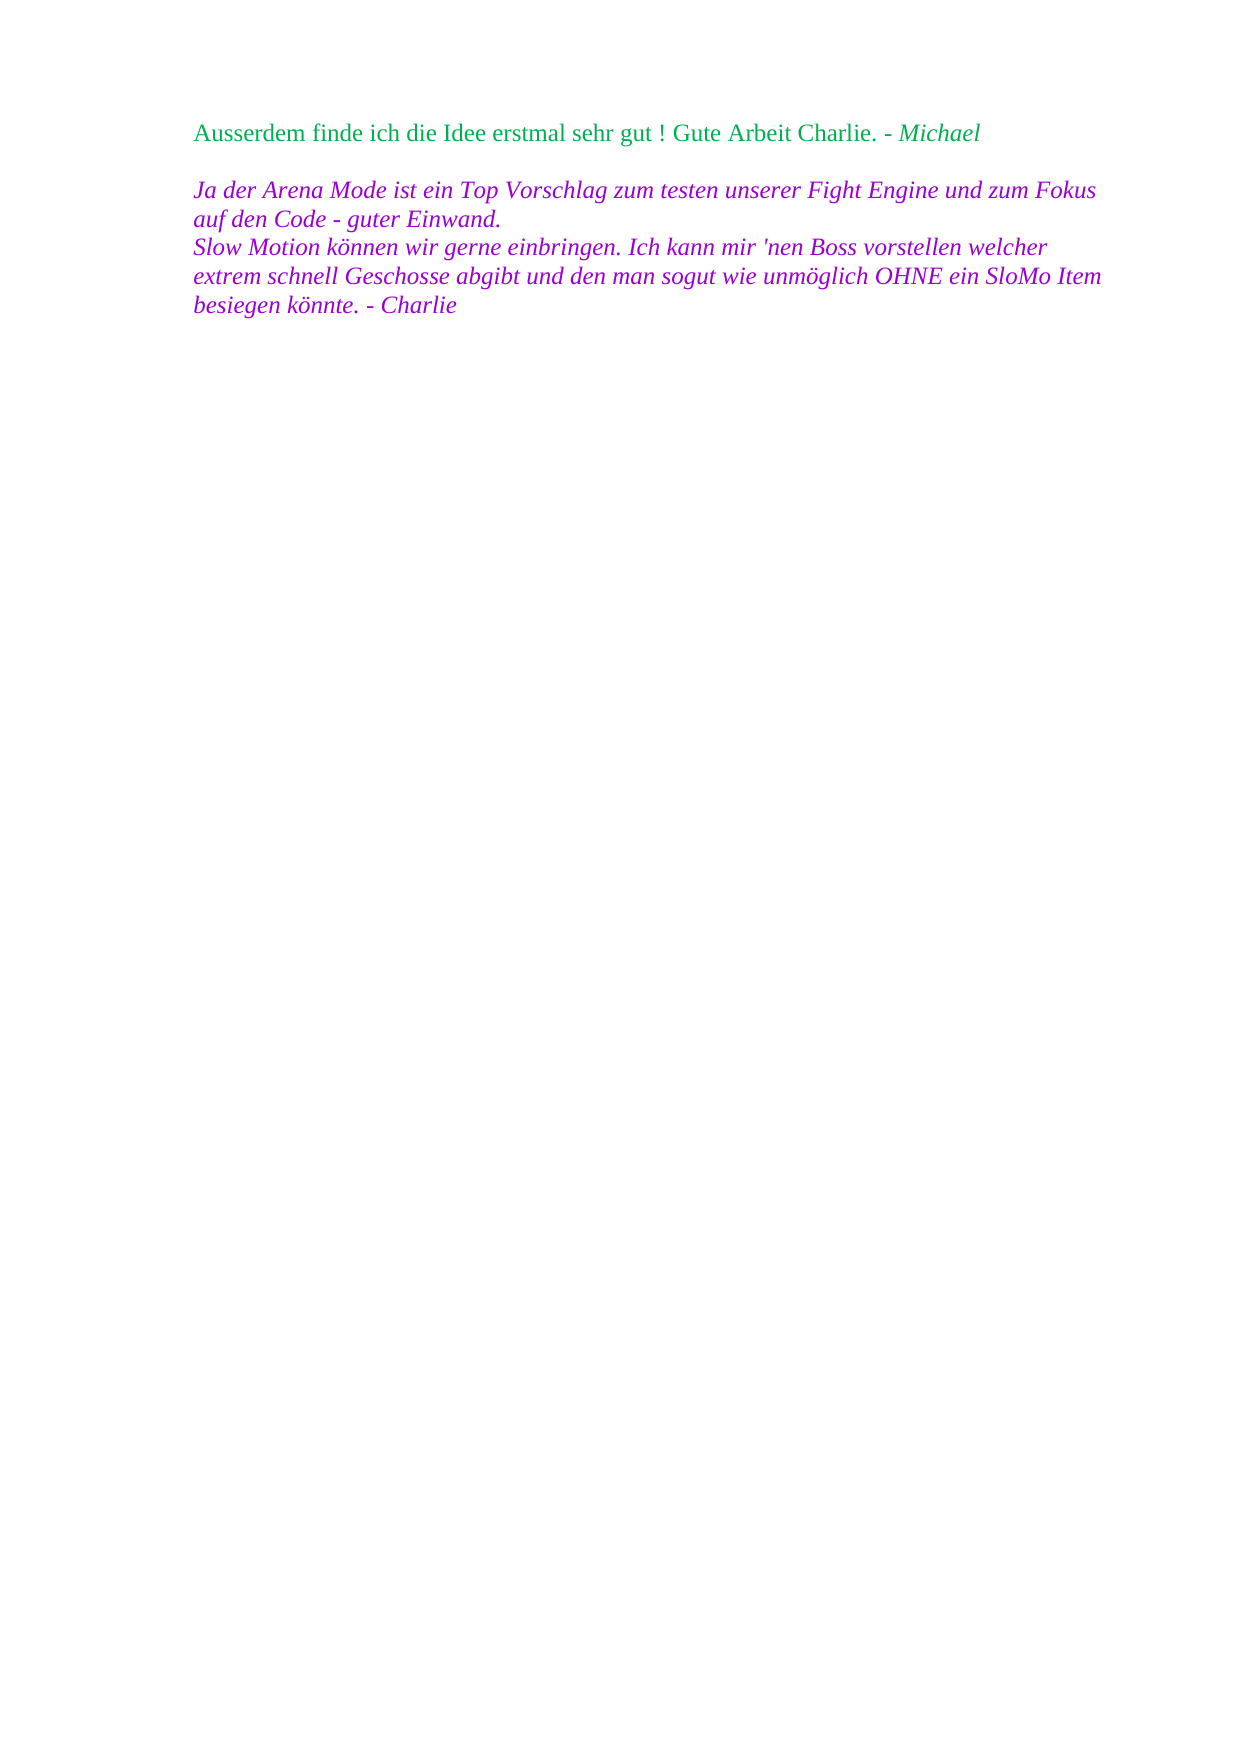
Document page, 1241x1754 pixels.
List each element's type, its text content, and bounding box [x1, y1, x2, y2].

text Slow Motion können wir gerne einbringen. Ich kann mir 'nen Boss vorstellen welcher extrem schnell Geschosse abgibt und den man sogut wie unmöglich OHNE ein SloMo Item besiegen könnte. - Charlie [193, 232, 1122, 319]
text Ja der Arena Mode ist ein Top Vorschlag zum testen unserer Fight Engine und zum Fokus auf den Code - guter Einwand. [193, 175, 1122, 232]
text Ausserdem finde ich die Idee erstmal sehr gut ! Gute Arbeit Charlie. - Michael [193, 118, 1122, 147]
